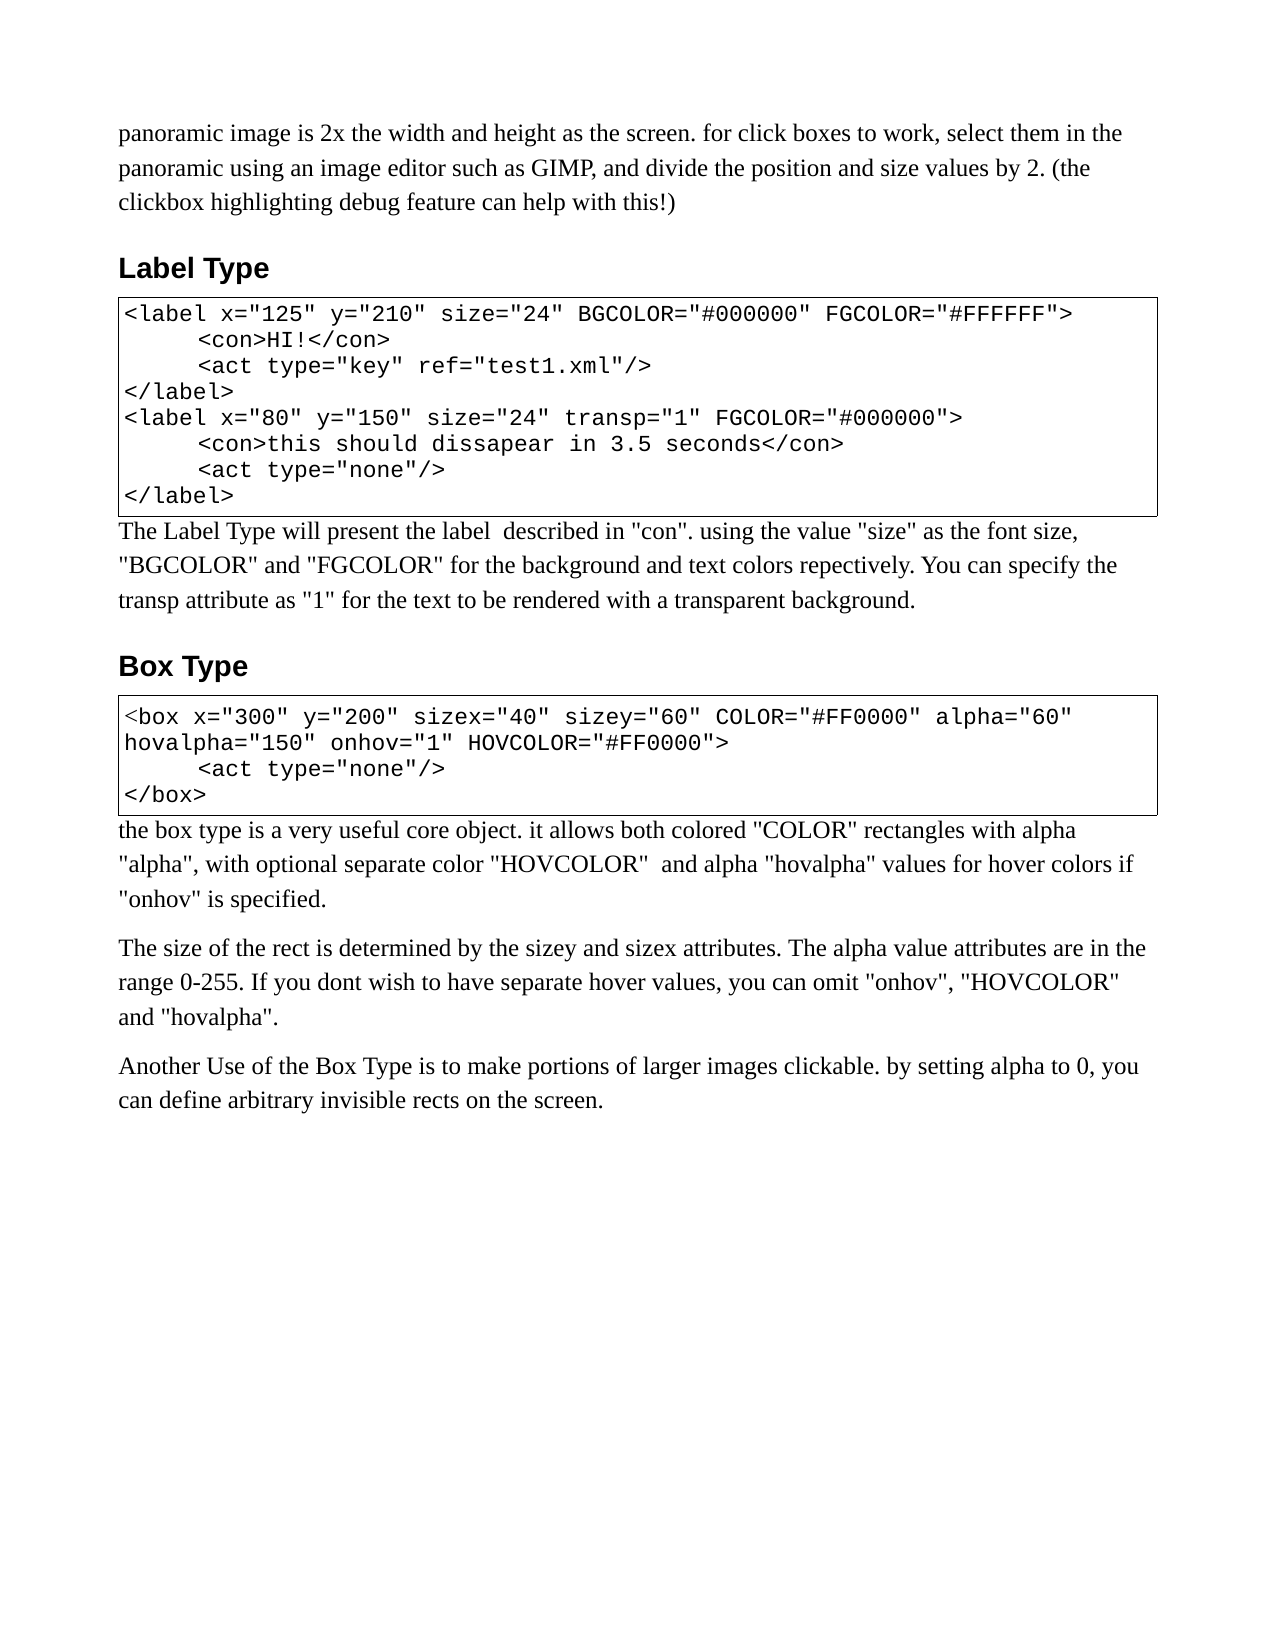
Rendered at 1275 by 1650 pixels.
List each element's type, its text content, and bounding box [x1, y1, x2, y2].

text Another Use of the Box Type is to make portions of larger images clickable. by setting alpha to 0, you can define arbitrary invisible rects on the screen. [118, 1051, 1157, 1114]
table_header <box x="300" y="200" sizex="40" sizey="60" COLOR="#FF0000" alpha="60" hovalpha="150" onhov="1" HOVCOLOR="#FF0000"> <act type="none"/> </box> [119, 696, 1157, 814]
subtitle Box Type [118, 649, 1157, 682]
text The size of the rect is determined by the sizey and sizex attributes. The alpha value attributes are in the range 0-255. If you dont wish to have separate hover values, you can omit "onhov", "HOVCOLOR" and "hovalpha". [118, 933, 1157, 1030]
table_header <label x="125" y="210" size="24" BGCOLOR="#000000" FGCOLOR="#FFFFFF"> <con>HI!</con> <act type="key" ref="test1.xml"/> </label> <label x="80" y="150" size="24" transp="1" FGCOLOR="#000000"> <con>this should dissapear in 3.5 seconds</con> <act type="none"/> </label> [119, 298, 1157, 516]
text the box type is a very useful core object. it allows both colored "COLOR" rectangles with alpha "alpha", with optional separate color "HOVCOLOR" and alpha "hovalpha" values for hover colors if "onhov" is specified. [118, 816, 1157, 912]
text panoramic image is 2x the width and height as the screen. for click boxes to work, select them in the panoramic using an image editor such as GIMP, and divide the position and size values by 2. (the clickbox highlighting debug feature can help with this!) [118, 118, 1157, 216]
text The Label Type will present the label described in "con". using the value "size" as the font size, "BGCOLOR" and "FGCOLOR" for the background and text colors repectively. You can specify the transp attribute as "1" for the text to be rendered with a transparent background. [118, 517, 1157, 614]
subtitle Label Type [118, 251, 1157, 284]
